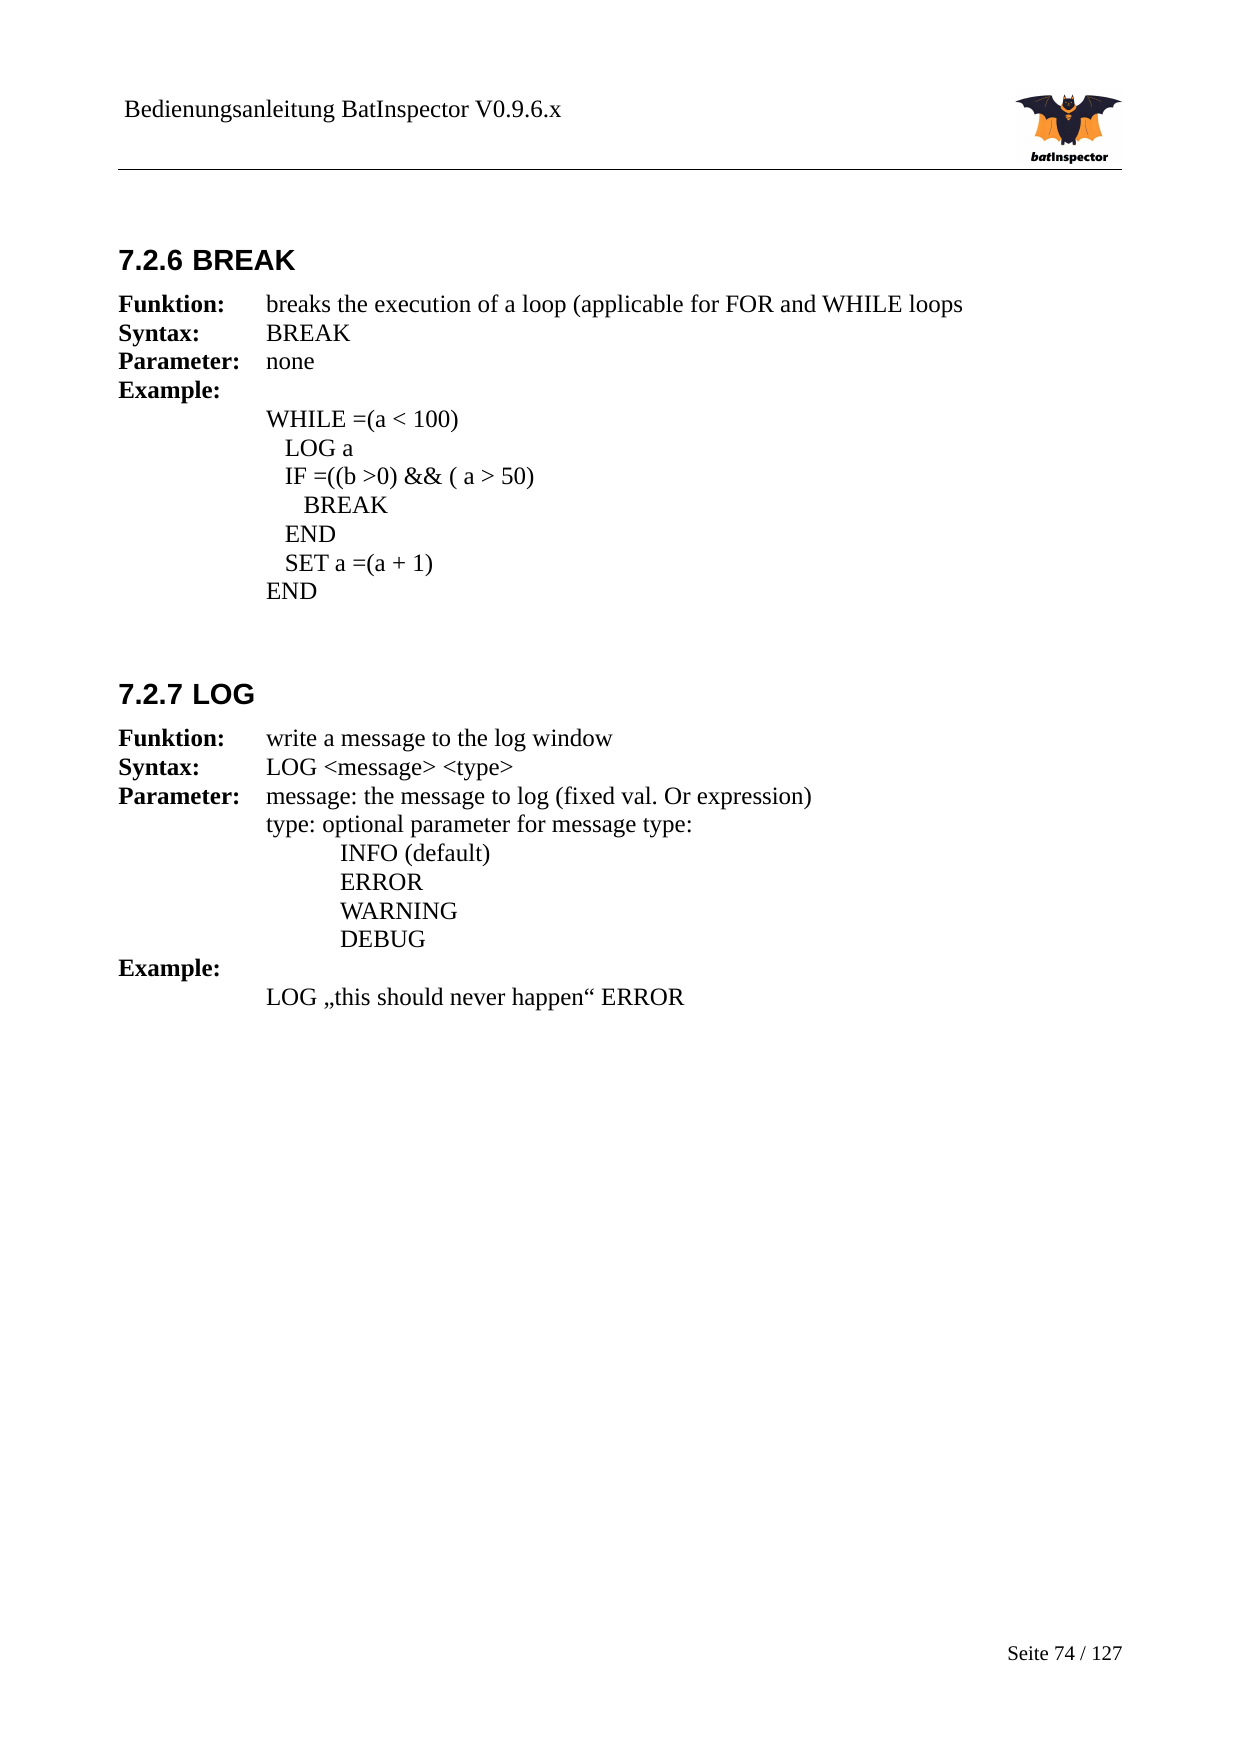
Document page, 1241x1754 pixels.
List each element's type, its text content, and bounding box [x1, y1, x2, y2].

text END [118, 519, 1122, 548]
text BREAK [118, 490, 1122, 519]
subtitle BREAK [118, 243, 1122, 276]
text END [118, 576, 1122, 605]
text Parameter: none [118, 346, 1122, 375]
subtitle LOG [118, 677, 1122, 711]
text Funktion: write a message to the log window [118, 723, 1122, 752]
text WARNING [118, 896, 1122, 924]
picture [1015, 88, 1125, 165]
text LOG a [118, 433, 1122, 461]
text Syntax: LOG <message> <type> [118, 752, 1122, 781]
text Example: LOG „this should never happen“ ERROR [118, 953, 1122, 1011]
text IF =((b >0) && ( a > 50) [118, 461, 1122, 490]
text Example: WHILE =(a < 100) [118, 375, 1122, 433]
text DEBUG [118, 924, 1122, 953]
text SET a =(a + 1) [118, 548, 1122, 576]
text Funktion: breaks the execution of a loop (applicable for FOR and WHILE loops [118, 289, 1122, 318]
text Syntax: BREAK [118, 318, 1122, 346]
text Parameter: message: the message to log (fixed val. Or expression) type: optional parameter for message type: INFO (default) ERROR [118, 781, 1122, 896]
